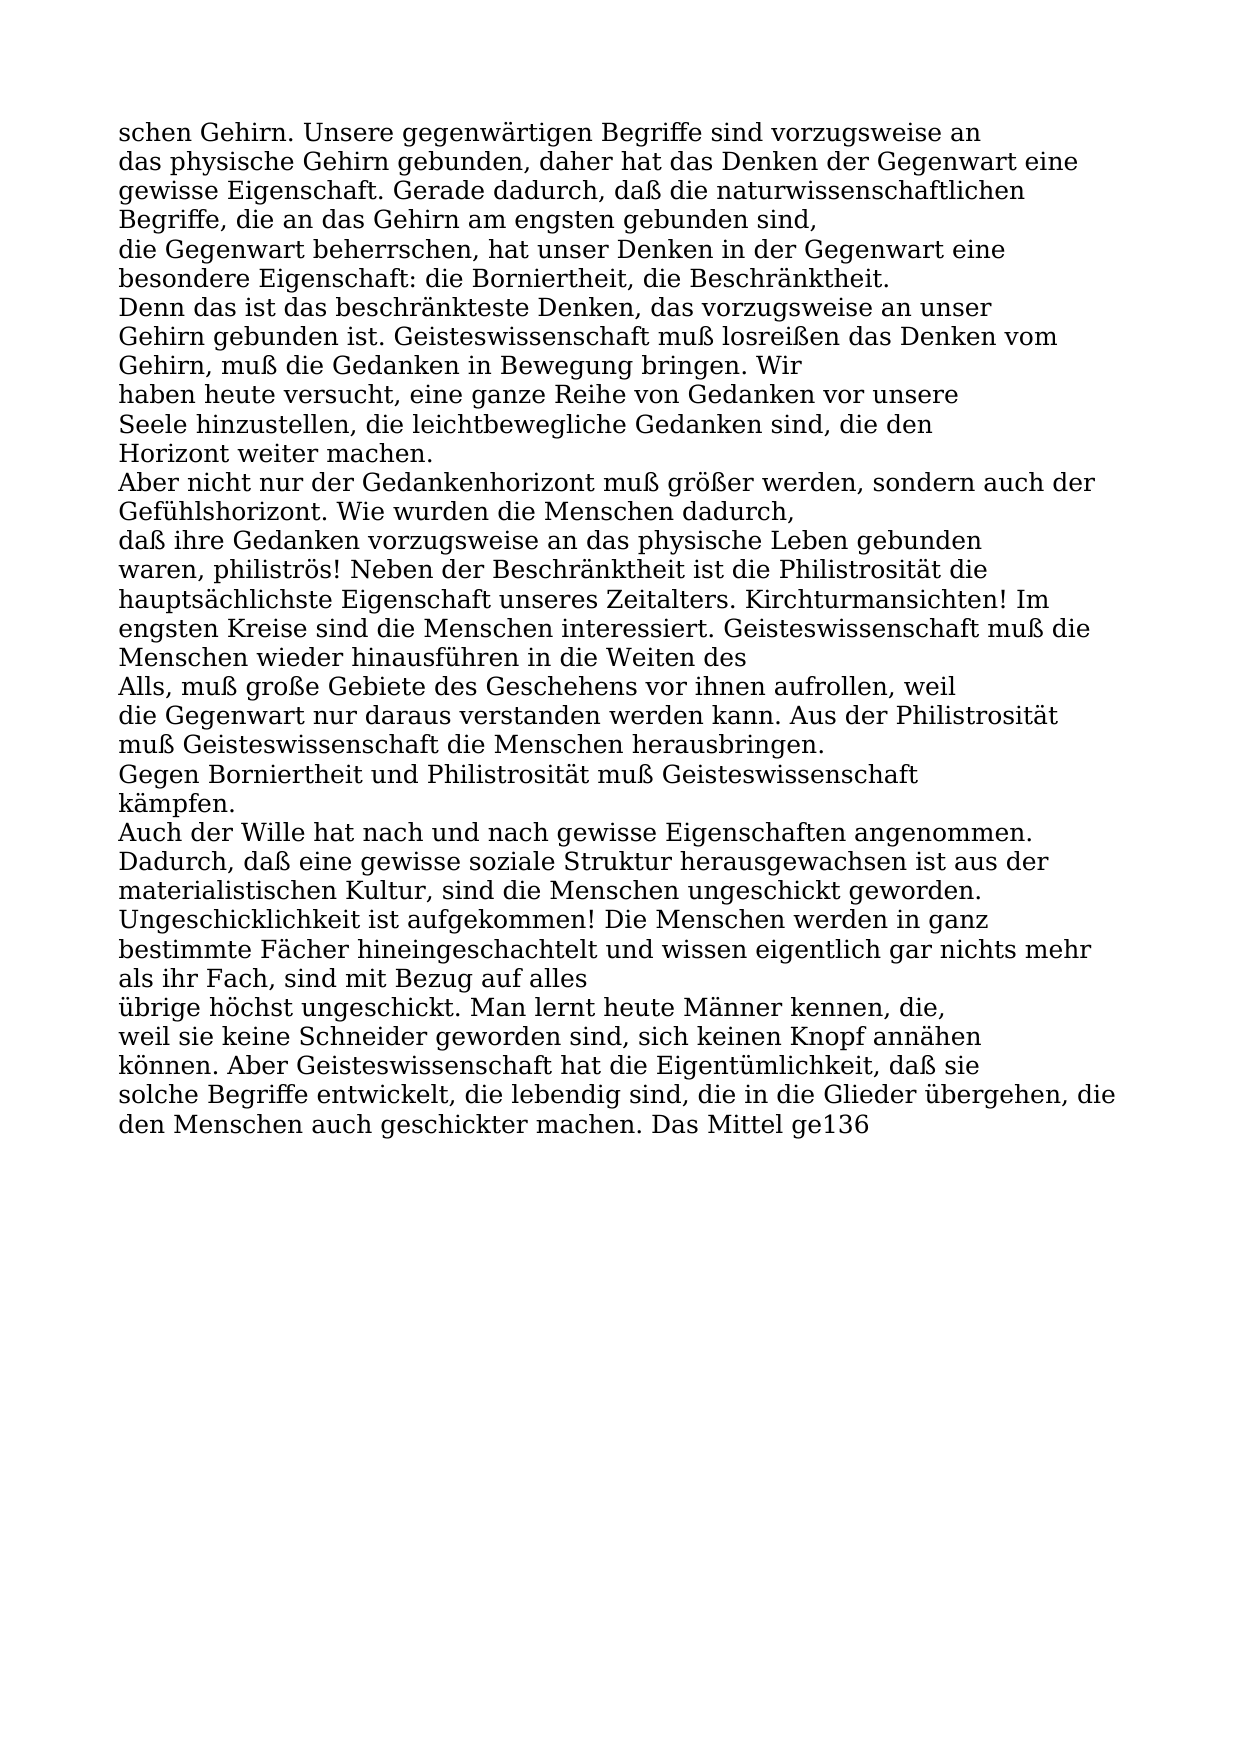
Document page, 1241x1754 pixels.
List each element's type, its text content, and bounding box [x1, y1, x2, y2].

text weil sie keine Schneider geworden sind, sich keinen Knopf annähen [118, 1022, 1122, 1051]
text das physische Gehirn gebunden, daher hat das Denken der Gegenwart eine gewisse Eigenschaft. Gerade dadurch, daß die naturwissenschaftlichen Begriffe, die an das Gehirn am engsten gebunden sind, [118, 147, 1122, 235]
text hauptsächlichste Eigenschaft unseres Zeitalters. Kirchturmansichten! Im engsten Kreise sind die Menschen interessiert. Geisteswissenschaft muß die Menschen wieder hinausführen in die Weiten des [118, 585, 1122, 672]
text Gehirn gebunden ist. Geisteswissenschaft muß losreißen das Denken vom Gehirn, muß die Gedanken in Bewegung bringen. Wir [118, 322, 1122, 381]
text solche Begriffe entwickelt, die lebendig sind, die in die Glieder übergehen, die den Menschen auch geschickter machen. Das Mittel ge136 [118, 1081, 1122, 1139]
text waren, philiströs! Neben der Beschränktheit ist die Philistrosität die [118, 556, 1122, 585]
text Gegen Borniertheit und Philistrosität muß Geisteswissenschaft [118, 760, 1122, 789]
text haben heute versucht, eine ganze Reihe von Gedanken vor unsere [118, 381, 1122, 410]
text kämpfen. [118, 789, 1122, 818]
text die Gegenwart beherrschen, hat unser Denken in der Gegenwart eine besondere Eigenschaft: die Borniertheit, die Beschränktheit. [118, 235, 1122, 293]
text übrige höchst ungeschickt. Man lernt heute Männer kennen, die, [118, 993, 1122, 1022]
text Aber nicht nur der Gedankenhorizont muß größer werden, sondern auch der Gefühlshorizont. Wie wurden die Menschen dadurch, [118, 468, 1122, 526]
text Denn das ist das beschränkteste Denken, das vorzugsweise an unser [118, 293, 1122, 322]
text Alls, muß große Gebiete des Geschehens vor ihnen aufrollen, weil [118, 672, 1122, 701]
text daß ihre Gedanken vorzugsweise an das physische Leben gebunden [118, 526, 1122, 556]
text Horizont weiter machen. [118, 439, 1122, 468]
text schen Gehirn. Unsere gegenwärtigen Begriffe sind vorzugsweise an [118, 118, 1122, 147]
text Seele hinzustellen, die leichtbewegliche Gedanken sind, die den [118, 410, 1122, 439]
text die Gegenwart nur daraus verstanden werden kann. Aus der Philistrosität muß Geisteswissenschaft die Menschen herausbringen. [118, 701, 1122, 760]
text Auch der Wille hat nach und nach gewisse Eigenschaften angenommen. Dadurch, daß eine gewisse soziale Struktur herausgewachsen ist aus der materialistischen Kultur, sind die Menschen ungeschickt geworden. Ungeschicklichkeit ist aufgekommen! Die Menschen werden in ganz bestimmte Fächer hineingeschachtelt und wissen eigentlich gar nichts mehr als ihr Fach, sind mit Bezug auf alles [118, 818, 1122, 993]
text können. Aber Geisteswissenschaft hat die Eigentümlichkeit, daß sie [118, 1051, 1122, 1081]
